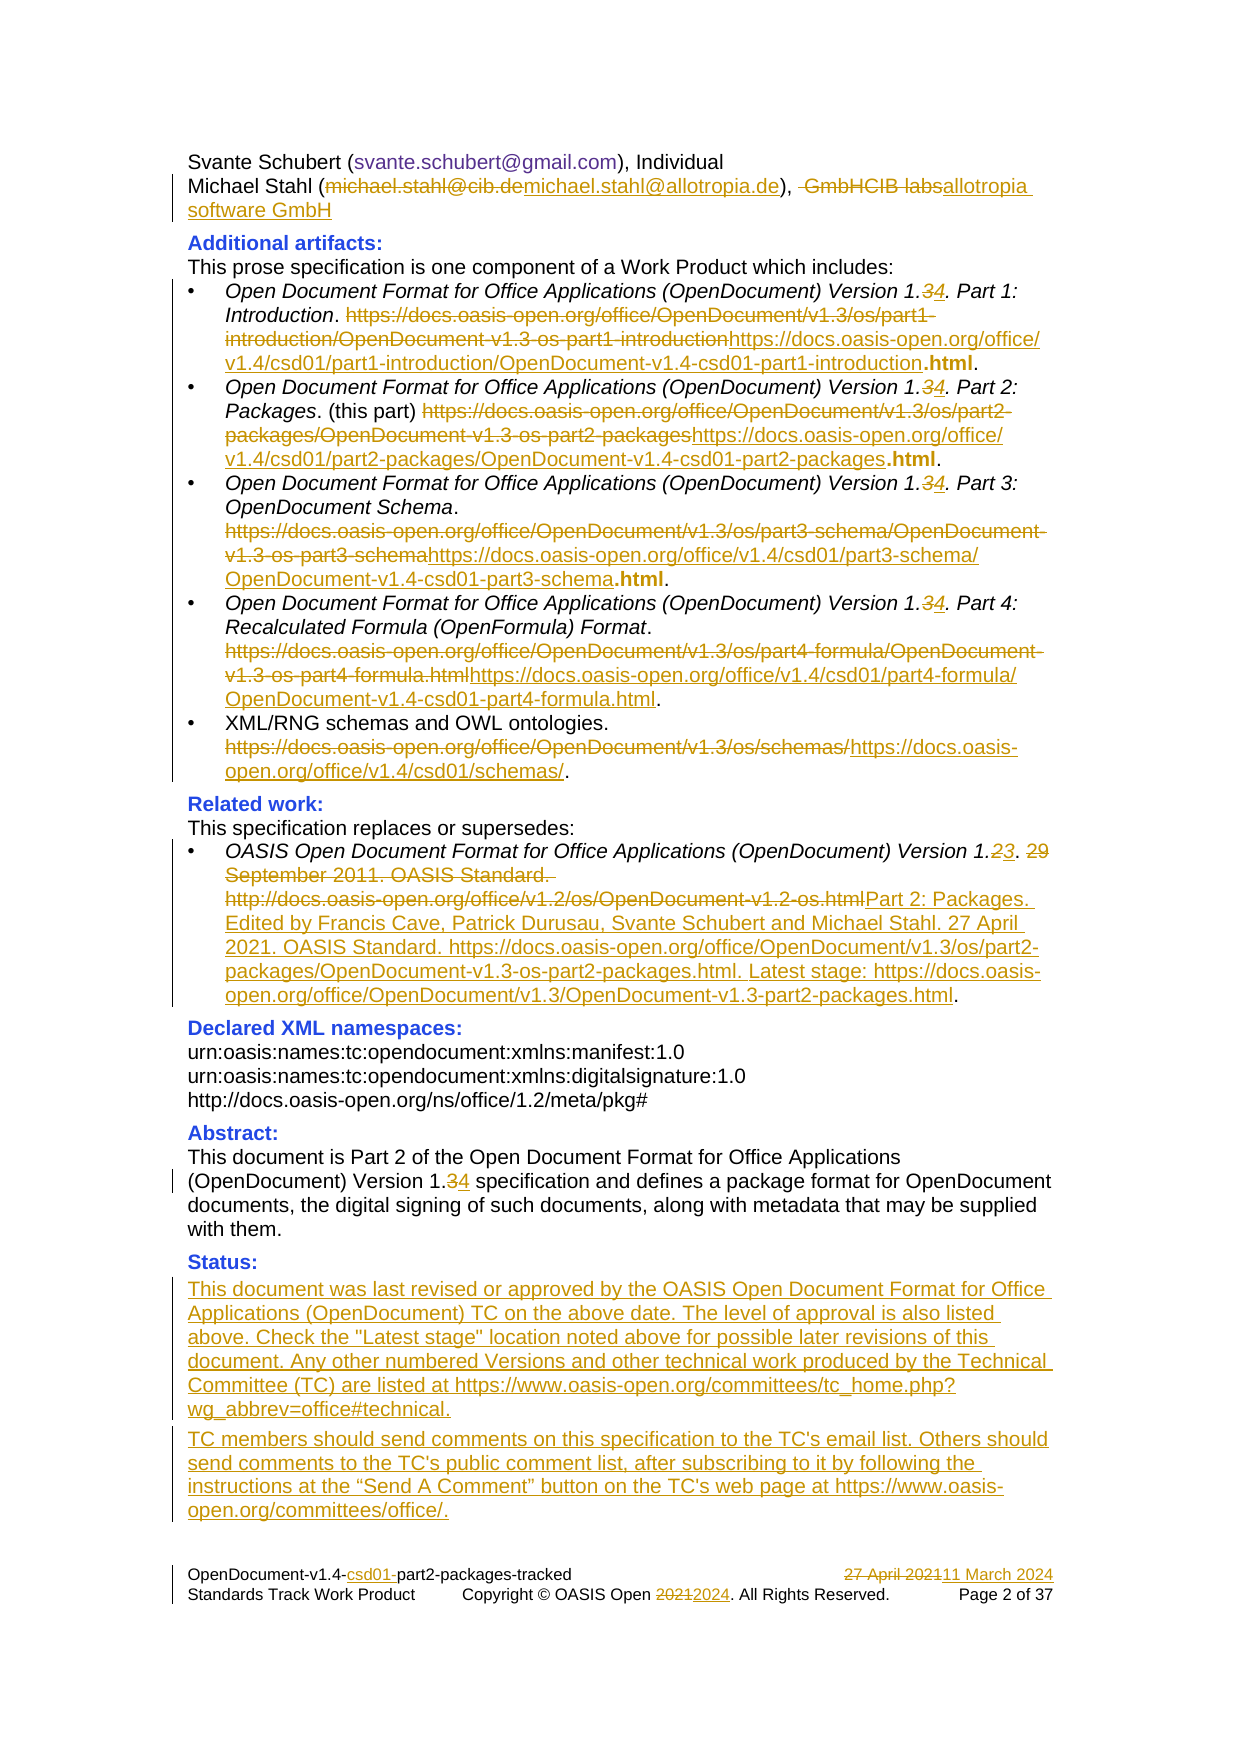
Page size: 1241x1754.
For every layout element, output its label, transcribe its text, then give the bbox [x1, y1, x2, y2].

title This prose specification is one component of a Work Product which includes: [187, 255, 1053, 279]
title urn:oasis:names:tc:opendocument:xmlns:digitalsignature:1.0 [187, 1064, 1053, 1088]
title Declared XML namespaces: [187, 1016, 1053, 1040]
text TC members should send comments on this specification to the TC's email list. Others should send comments to the TC's public comment list, after subscribing to it by following the instructions at the “Send A Comment” button on the TC's web page at https://www.oasis-open.org/committees/office/. [187, 1426, 1053, 1522]
title Abstract: [187, 1121, 1053, 1145]
title Svante Schubert (svante.schubert@gmail.com), Individual [187, 150, 1053, 174]
title Additional artifacts: [187, 231, 1053, 255]
title http://docs.oasis-open.org/ns/office/1.2/meta/pkg# [187, 1088, 1053, 1112]
text This document was last revised or approved by the OASIS Open Document Format for Office Applications (OpenDocument) TC on the above date. The level of approval is also listed above. Check the "Latest stage" location noted above for possible later revisions of this document. Any other numbered Versions and other technical work produced by the Technical [187, 1277, 1053, 1369]
list Open Document Format for Office Applications (OpenDocument) Version 1.4. Part 3: OpenDocument Schema. https://docs.oasis-open.org/office/v1.4/csd01/part3-schema/OpenDocument-v1.4-csd01-part3-schema.html. [187, 471, 1053, 591]
title This specification replaces or supersedes: [187, 815, 1053, 839]
title urn:oasis:names:tc:opendocument:xmlns:manifest:1.0 [187, 1040, 1053, 1064]
list Open Document Format for Office Applications (OpenDocument) Version 1.4. Part 1: Introduction. https://docs.oasis-open.org/office/v1.4/csd01/part1-introduction/OpenDocument-v1.4-csd01-part1-introduction.html. [187, 279, 1053, 375]
title Status: [187, 1249, 1053, 1273]
list XML/RNG schemas and OWL ontologies. https://docs.oasis-open.org/office/v1.4/csd01/schemas/. [187, 710, 1053, 782]
list OASIS Open Document Format for Office Applications (OpenDocument) Version 1.3. Part 2: Packages. Edited by Francis Cave, Patrick Durusau, Svante Schubert and Michael Stahl. 27 April 2021. OASIS Standard. https://docs.oasis-open.org/office/OpenDocument/v1.3/os/part2-packages/OpenDocument-v1.3-os-part2-packages.html. Latest stage: https://docs.oasis-open.org/office/OpenDocument/v1.3/OpenDocument-v1.3-part2-packages.html. [187, 839, 1053, 1007]
text This document is Part 2 of the Open Document Format for Office Applications (OpenDocument) Version 1.4 specification and defines a package format for OpenDocument documents, the digital signing of such documents, along with metadata that may be supplied with them. [187, 1145, 1053, 1241]
title Related work: [187, 791, 1053, 815]
list Open Document Format for Office Applications (OpenDocument) Version 1.4. Part 2: Packages. (this part) https://docs.oasis-open.org/office/v1.4/csd01/part2-packages/OpenDocument-v1.4-csd01-part2-packages.html. [187, 375, 1053, 471]
text Committee (TC) are listed at https://www.oasis-open.org/committees/tc_home.php?wg_abbrev=office#technical. [187, 1370, 1053, 1420]
title Michael Stahl (michael.stahl@allotropia.de), allotropia software GmbH [187, 174, 1053, 222]
list Open Document Format for Office Applications (OpenDocument) Version 1.4. Part 4: Recalculated Formula (OpenFormula) Format. https://docs.oasis-open.org/office/v1.4/csd01/part4-formula/OpenDocument-v1.4-csd01-part4-formula.html. [187, 591, 1053, 710]
